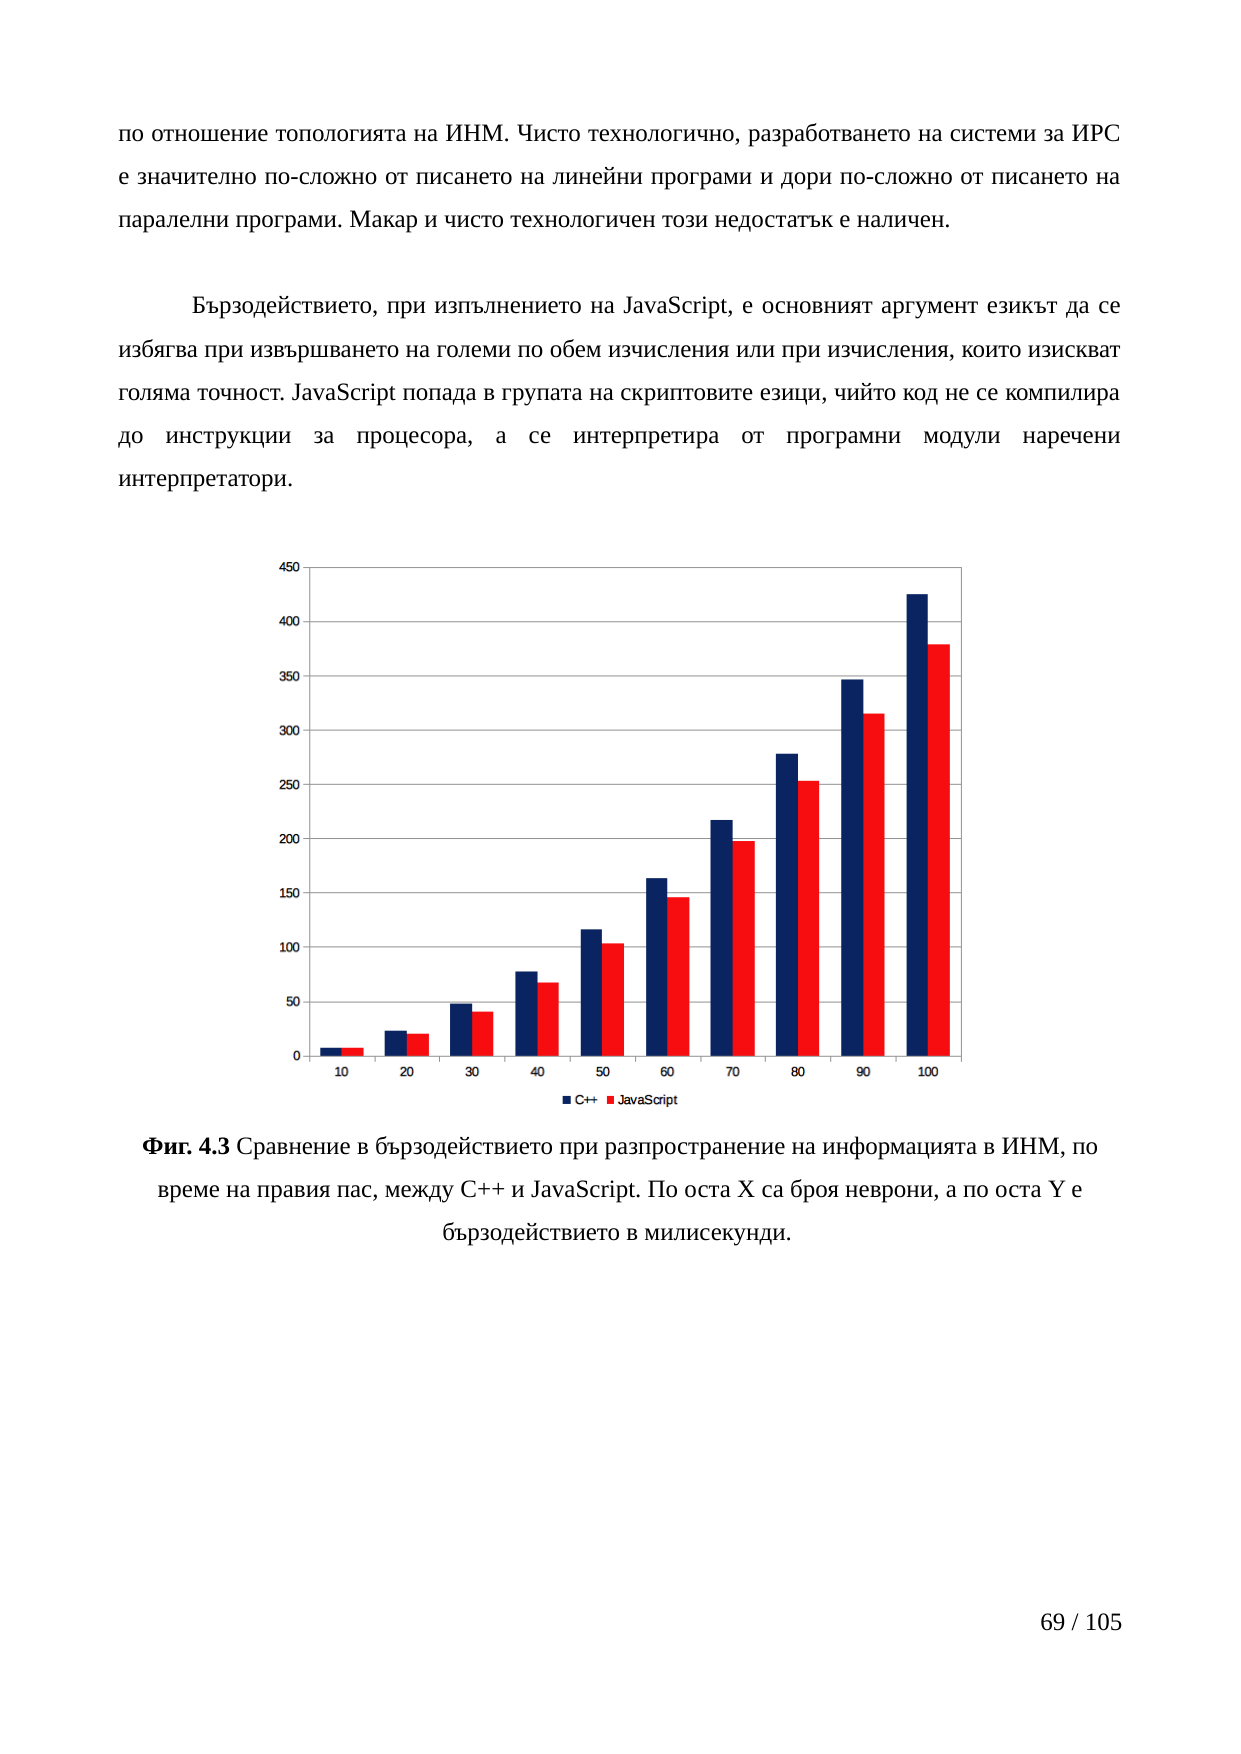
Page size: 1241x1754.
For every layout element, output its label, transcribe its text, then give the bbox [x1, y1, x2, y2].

text по отношение топологията на ИНМ. Чисто технологично, разработването на системи за ИРС е значително по-сложно от писането на линейни програми и дори по-сложно от писането на паралелни програми. Макар и чисто технологичен този недостатък е наличен. [118, 118, 1122, 233]
text Фиг. 4.3 Сравнение в бързодействието при разпространение на информацията в ИНМ, по време на правия пас, между C++ и JavaScript. По оста X са броя неврони, а по оста Y е бързодействието в милисекунди. [118, 1117, 1122, 1246]
picture [265, 549, 975, 1117]
text Бързодействието, при изпълнението на JavaScript, е основният аргумент езикът да се избягва при извършването на големи по обем изчисления или при изчисления, които изискват голяма точност. JavaScript попада в групата на скриптовите езици, чийто код не се компилира до инструкции за процесора, а се интерпретира от програмни модули наречени интерпретатори. [118, 291, 1122, 492]
